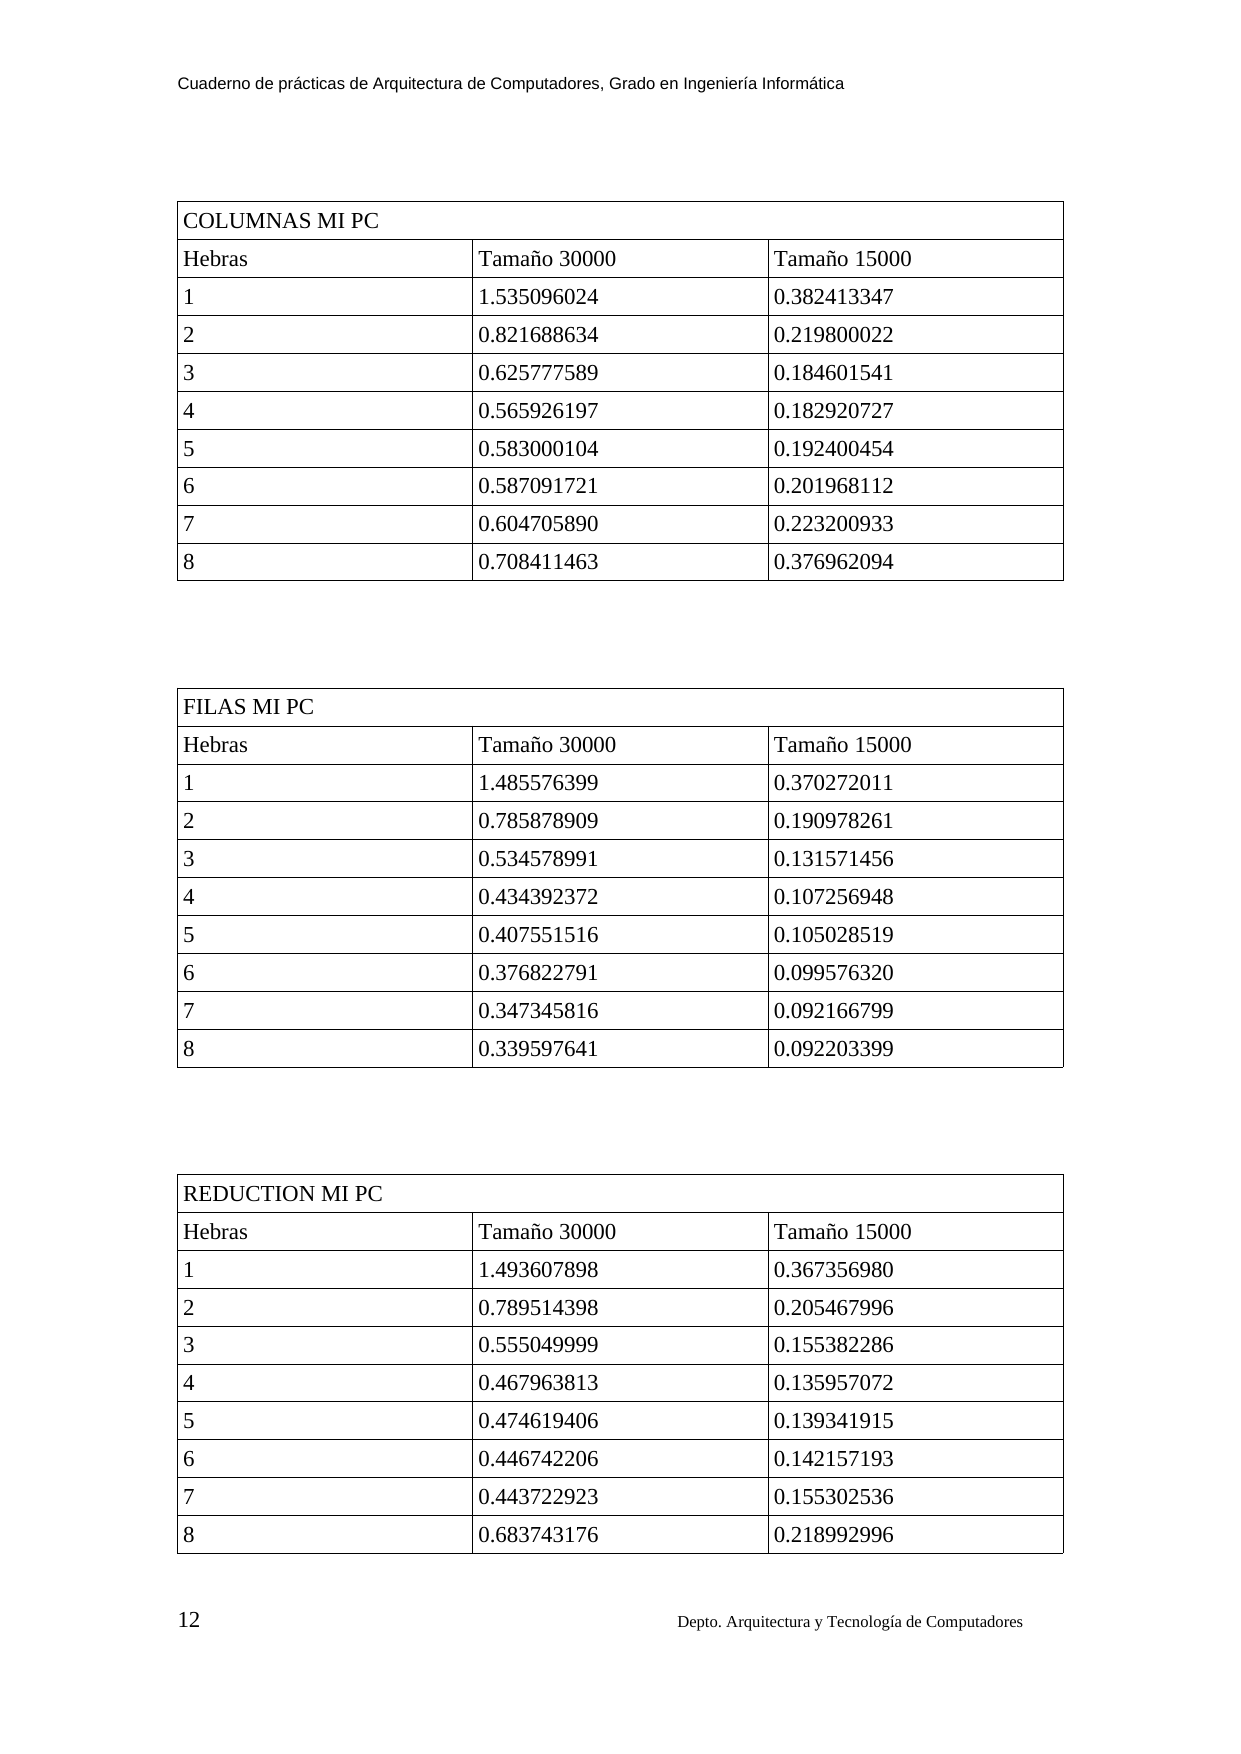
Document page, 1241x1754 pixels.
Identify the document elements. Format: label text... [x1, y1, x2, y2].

table_cell 0.789514398 [473, 1289, 768, 1326]
table_cell 0.534578991 [473, 840, 768, 877]
table_cell 1.535096024 [473, 278, 768, 315]
table_header FILAS MI PC [178, 689, 1063, 726]
table_cell 0.192400454 [769, 430, 1063, 467]
table_cell 0.155382286 [769, 1327, 1063, 1363]
table_cell 4 [178, 392, 472, 429]
table_cell 2 [178, 802, 472, 839]
table_cell 0.708411463 [473, 544, 768, 580]
table_cell 0.370272011 [769, 765, 1063, 801]
table_cell Hebras [178, 240, 472, 277]
table_cell 7 [178, 1478, 472, 1515]
table_cell 3 [178, 354, 472, 391]
table_cell 2 [178, 1289, 472, 1326]
table_cell 0.142157193 [769, 1440, 1063, 1477]
table_cell 0.107256948 [769, 878, 1063, 915]
table_cell 4 [178, 878, 472, 915]
table_cell 0.683743176 [473, 1516, 768, 1553]
table_cell Hebras [178, 1213, 472, 1250]
table_cell 0.376962094 [769, 544, 1063, 580]
table_cell 0.467963813 [473, 1365, 768, 1401]
table_cell 6 [178, 1440, 472, 1477]
table_cell 0.105028519 [769, 916, 1063, 953]
table_cell 0.182920727 [769, 392, 1063, 429]
table_cell 5 [178, 430, 472, 467]
table_cell 0.443722923 [473, 1478, 768, 1515]
table_cell 1 [178, 765, 472, 801]
table_cell 0.223200933 [769, 506, 1063, 542]
table_cell 0.565926197 [473, 392, 768, 429]
table_cell 0.347345816 [473, 992, 768, 1029]
table_cell 0.201968112 [769, 468, 1063, 504]
table_cell 1.485576399 [473, 765, 768, 801]
table_cell 0.446742206 [473, 1440, 768, 1477]
table_cell 7 [178, 506, 472, 542]
table_cell 0.339597641 [473, 1030, 768, 1067]
table_cell Tamaño 15000 [769, 727, 1063, 763]
table_cell 6 [178, 954, 472, 991]
table_cell Hebras [178, 727, 472, 763]
table_cell 0.555049999 [473, 1327, 768, 1363]
table_cell 0.092203399 [769, 1030, 1063, 1067]
table_cell 0.785878909 [473, 802, 768, 839]
table_cell 0.218992996 [769, 1516, 1063, 1553]
table_cell 0.135957072 [769, 1365, 1063, 1401]
table_cell 0.092166799 [769, 992, 1063, 1029]
table_cell 0.131571456 [769, 840, 1063, 877]
table_cell 1 [178, 278, 472, 315]
table_cell 8 [178, 544, 472, 580]
table_cell 6 [178, 468, 472, 504]
table_cell 0.604705890 [473, 506, 768, 542]
table_cell 1 [178, 1251, 472, 1288]
table_cell 8 [178, 1516, 472, 1553]
table_cell 0.190978261 [769, 802, 1063, 839]
table_cell 2 [178, 316, 472, 353]
table_cell Tamaño 30000 [473, 240, 768, 277]
table_cell 0.155302536 [769, 1478, 1063, 1515]
table_cell 1.493607898 [473, 1251, 768, 1288]
table_cell 0.407551516 [473, 916, 768, 953]
table_cell 0.382413347 [769, 278, 1063, 315]
table_cell 0.367356980 [769, 1251, 1063, 1288]
table_cell 0.184601541 [769, 354, 1063, 391]
table_cell 7 [178, 992, 472, 1029]
table_cell 4 [178, 1365, 472, 1401]
table_cell 5 [178, 1402, 472, 1439]
table_cell 8 [178, 1030, 472, 1067]
table_cell 3 [178, 840, 472, 877]
table_header COLUMNAS MI PC [178, 202, 1063, 239]
table_cell 5 [178, 916, 472, 953]
table_cell 0.474619406 [473, 1402, 768, 1439]
table_cell 0.583000104 [473, 430, 768, 467]
table_cell 3 [178, 1327, 472, 1363]
table_cell 0.587091721 [473, 468, 768, 504]
table_cell 0.821688634 [473, 316, 768, 353]
table_cell 0.099576320 [769, 954, 1063, 991]
table_cell Tamaño 15000 [769, 240, 1063, 277]
table_cell 0.625777589 [473, 354, 768, 391]
table_cell Tamaño 30000 [473, 1213, 768, 1250]
table_cell Tamaño 30000 [473, 727, 768, 763]
table_cell Tamaño 15000 [769, 1213, 1063, 1250]
table_cell 0.376822791 [473, 954, 768, 991]
table_cell 0.219800022 [769, 316, 1063, 353]
table_header REDUCTION MI PC [178, 1175, 1063, 1212]
table_cell 0.434392372 [473, 878, 768, 915]
table_cell 0.205467996 [769, 1289, 1063, 1326]
table_cell 0.139341915 [769, 1402, 1063, 1439]
